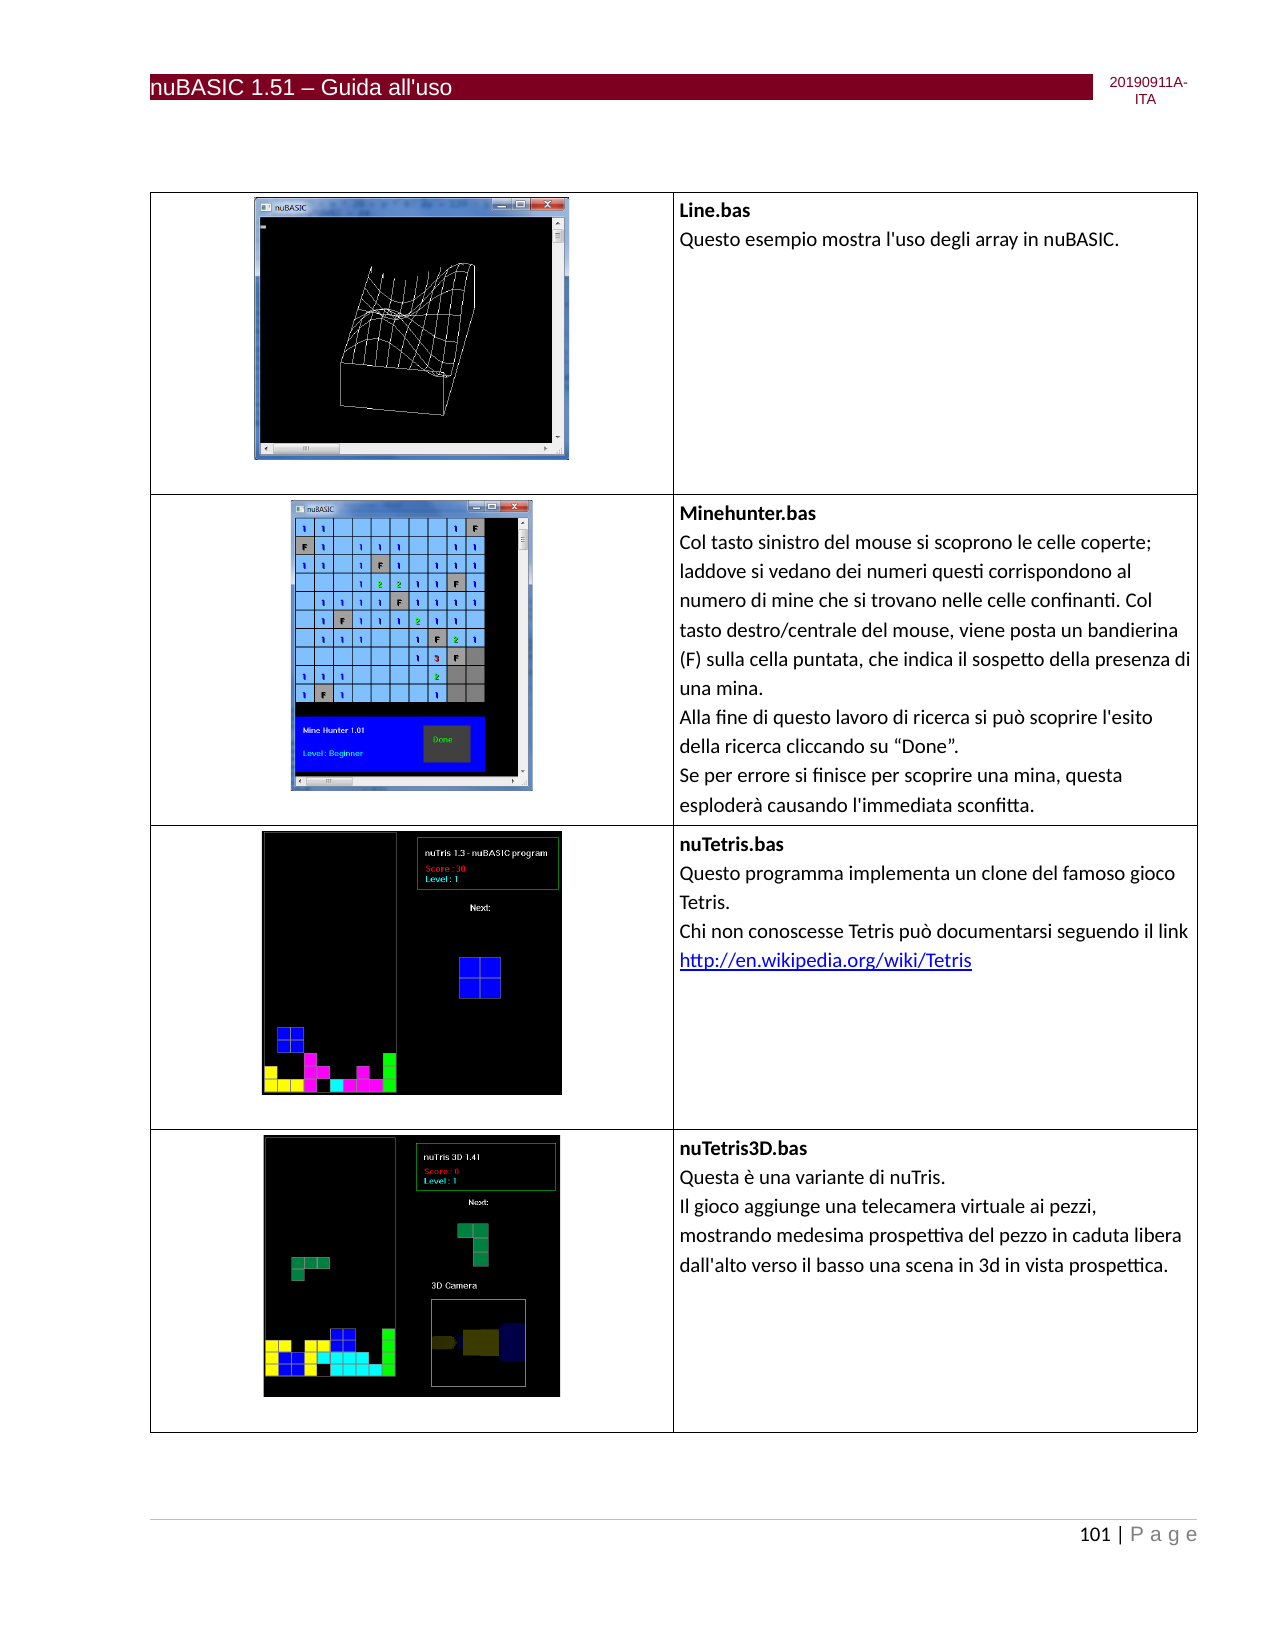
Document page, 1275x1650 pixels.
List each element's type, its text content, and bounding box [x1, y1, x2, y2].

table_header Line.bas Questo esempio mostra l'uso degli array in nuBASIC. [674, 193, 1197, 494]
table_header [570, 198, 673, 459]
table_header [151, 193, 673, 197]
table_cell Minehunter.bas Col tasto sinistro del mouse si scoprono le celle coperte; laddove si vedano dei numeri questi corrispondono al numero di mine che si trovano nelle celle confinanti. Col tasto destro/centrale del mouse, viene posta un bandierina (F) sulla cella puntata, che indica il sospetto della presenza di una mina. Alla fine di questo lavoro di ricerca si può scoprire l'esito della ricerca cliccando su “Done”. Se per errore si finisce per scoprire una mina, questa esploderà causando l'immediata sconfitta. [674, 495, 1197, 825]
table_header [151, 460, 673, 494]
picture [290, 500, 533, 791]
table_cell [151, 1130, 673, 1432]
table_cell [151, 495, 673, 825]
table_header [151, 198, 254, 459]
picture [254, 197, 570, 460]
table_cell nuTetris3D.bas Questa è una variante di nuTris. Il gioco aggiunge una telecamera virtuale ai pezzi, mostrando medesima prospettiva del pezzo in caduta libera dall'alto verso il basso una scena in 3d in vista prospettica. [674, 1130, 1197, 1432]
table_cell [151, 826, 673, 1129]
table_cell nuTetris.bas Questo programma implementa un clone del famoso gioco Tetris. Chi non conoscesse Tetris può documentarsi seguendo il link http://en.wikipedia.org/wiki/Tetris [674, 826, 1197, 1129]
